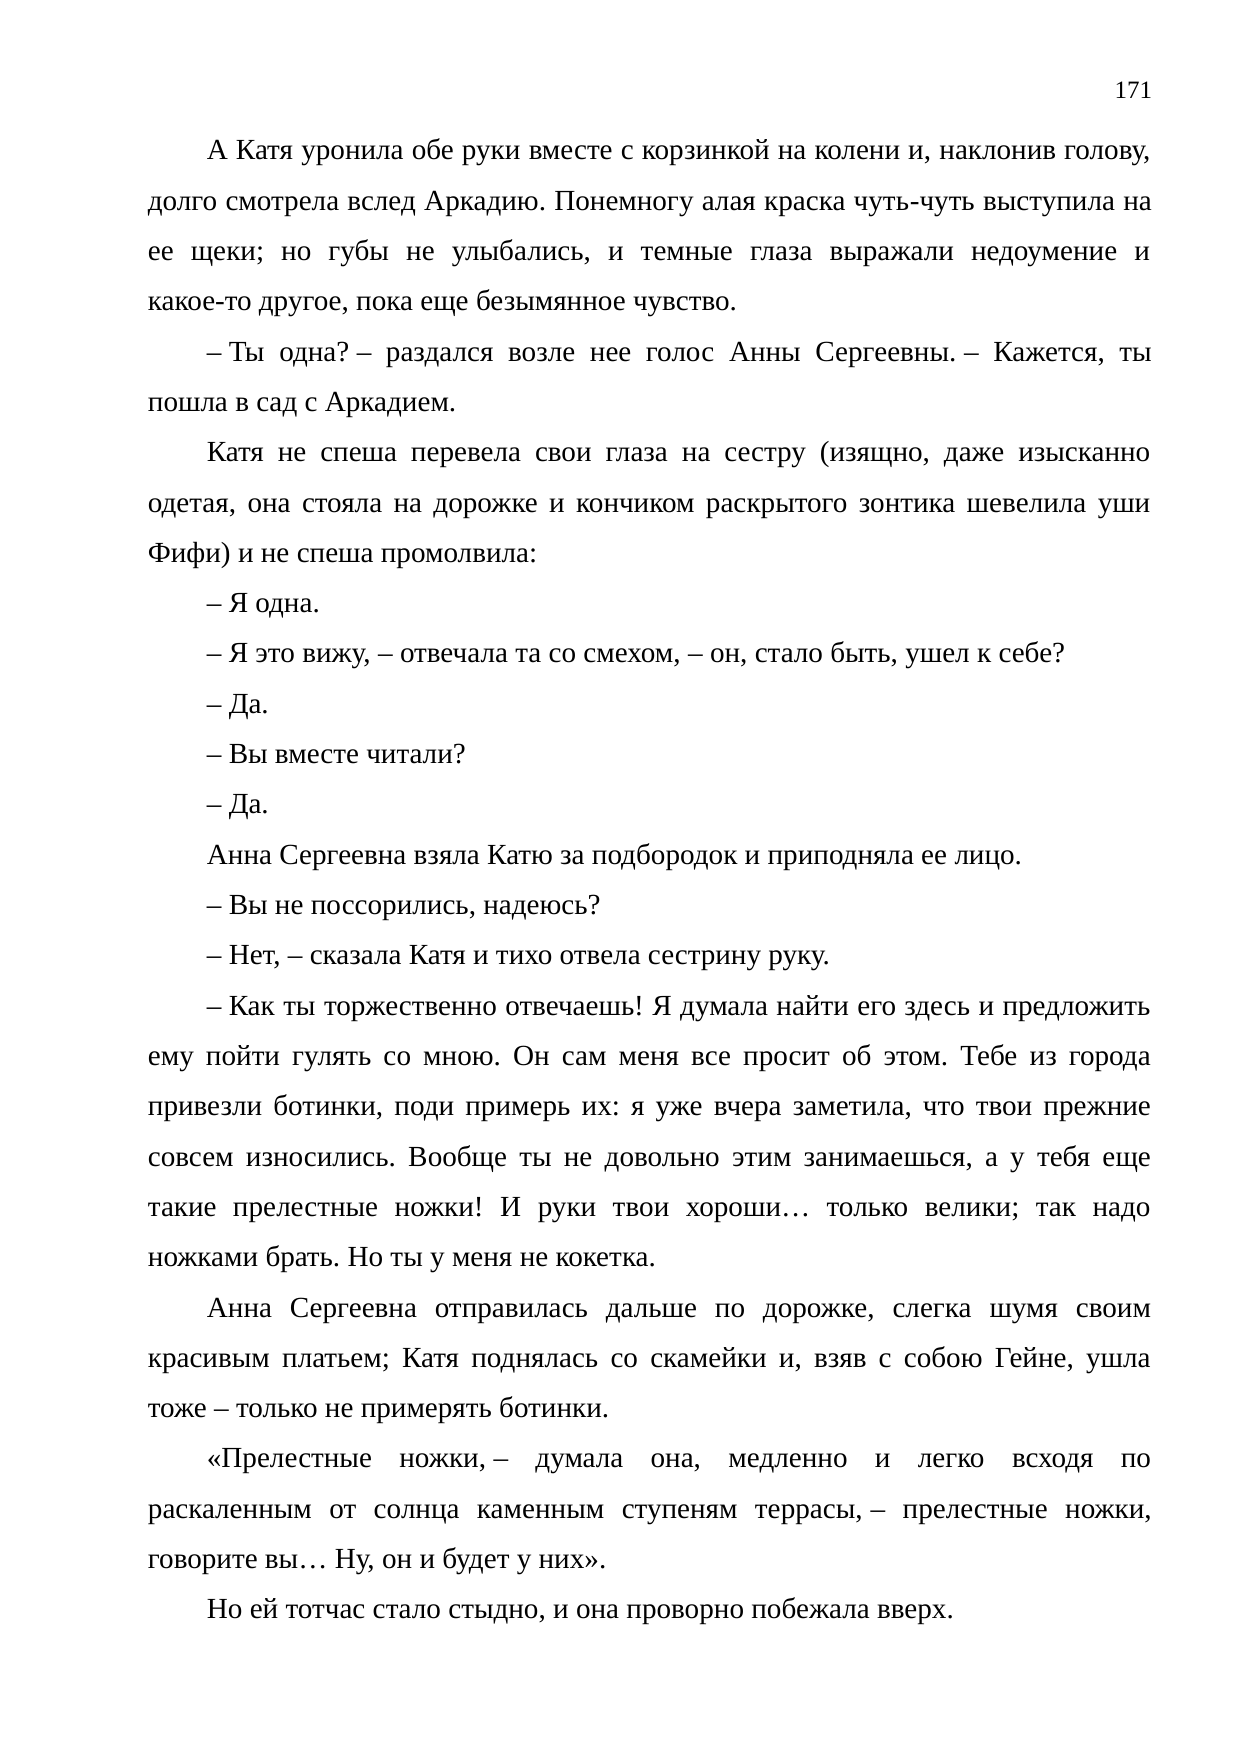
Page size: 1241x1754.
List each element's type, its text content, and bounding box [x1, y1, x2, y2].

text – Да. [148, 787, 1152, 820]
text Анна Сергеевна отправилась дальше по дорожке, слегка шумя своим красивым платьем; Катя поднялась со скамейки и, взяв с собою Гейне, ушла тоже – только не примерять ботинки. [148, 1290, 1152, 1424]
text – Ты одна? – раздался возле нее голос Анны Сергеевны. – Кажется, ты пошла в сад с Аркадием. [148, 334, 1152, 418]
text – Я одна. [148, 585, 1152, 619]
text Анна Сергеевна взяла Катю за подбородок и приподняла ее лицо. [148, 837, 1152, 870]
text – Вы вместе читали? [148, 736, 1152, 770]
text «Прелестные ножки, – думала она, медленно и легко всходя по раскаленным от солнца каменным ступеням террасы, – прелестные ножки, говорите вы… Ну, он и будет у них». [148, 1441, 1152, 1575]
text Но ей тотчас стало стыдно, и она проворно побежала вверх. [148, 1592, 1152, 1625]
text – Да. [148, 686, 1152, 719]
text – Я это вижу, – отвечала та со смехом, – он, стало быть, ушел к себе? [148, 636, 1152, 669]
text – Нет, – сказала Катя и тихо отвела сестрину руку. [148, 937, 1152, 971]
text А Катя уронила обе руки вместе с корзинкой на колени и, наклонив голову, долго смотрела вслед Аркадию. Понемногу алая краска чуть‑чуть выступила на ее щеки; но губы не улыбались, и темные глаза выражали недоумение и какое‑то другое, пока еще безымянное чувство. [148, 132, 1152, 317]
text Катя не спеша перевела свои глаза на сестру (изящно, даже изысканно одетая, она стояла на дорожке и кончиком раскрытого зонтика шевелила уши Фифи) и не спеша промолвила: [148, 434, 1152, 568]
text – Как ты торжественно отвечаешь! Я думала найти его здесь и предложить ему пойти гулять со мною. Он сам меня все просит об этом. Тебе из города привезли ботинки, поди примерь их: я уже вчера заметила, что твои прежние совсем износились. Вообще ты не довольно этим занимаешься, а у тебя еще такие прелестные ножки! И руки твои хороши… только велики; так надо ножками брать. Но ты у меня не кокетка. [148, 988, 1152, 1273]
text – Вы не поссорились, надеюсь? [148, 887, 1152, 921]
